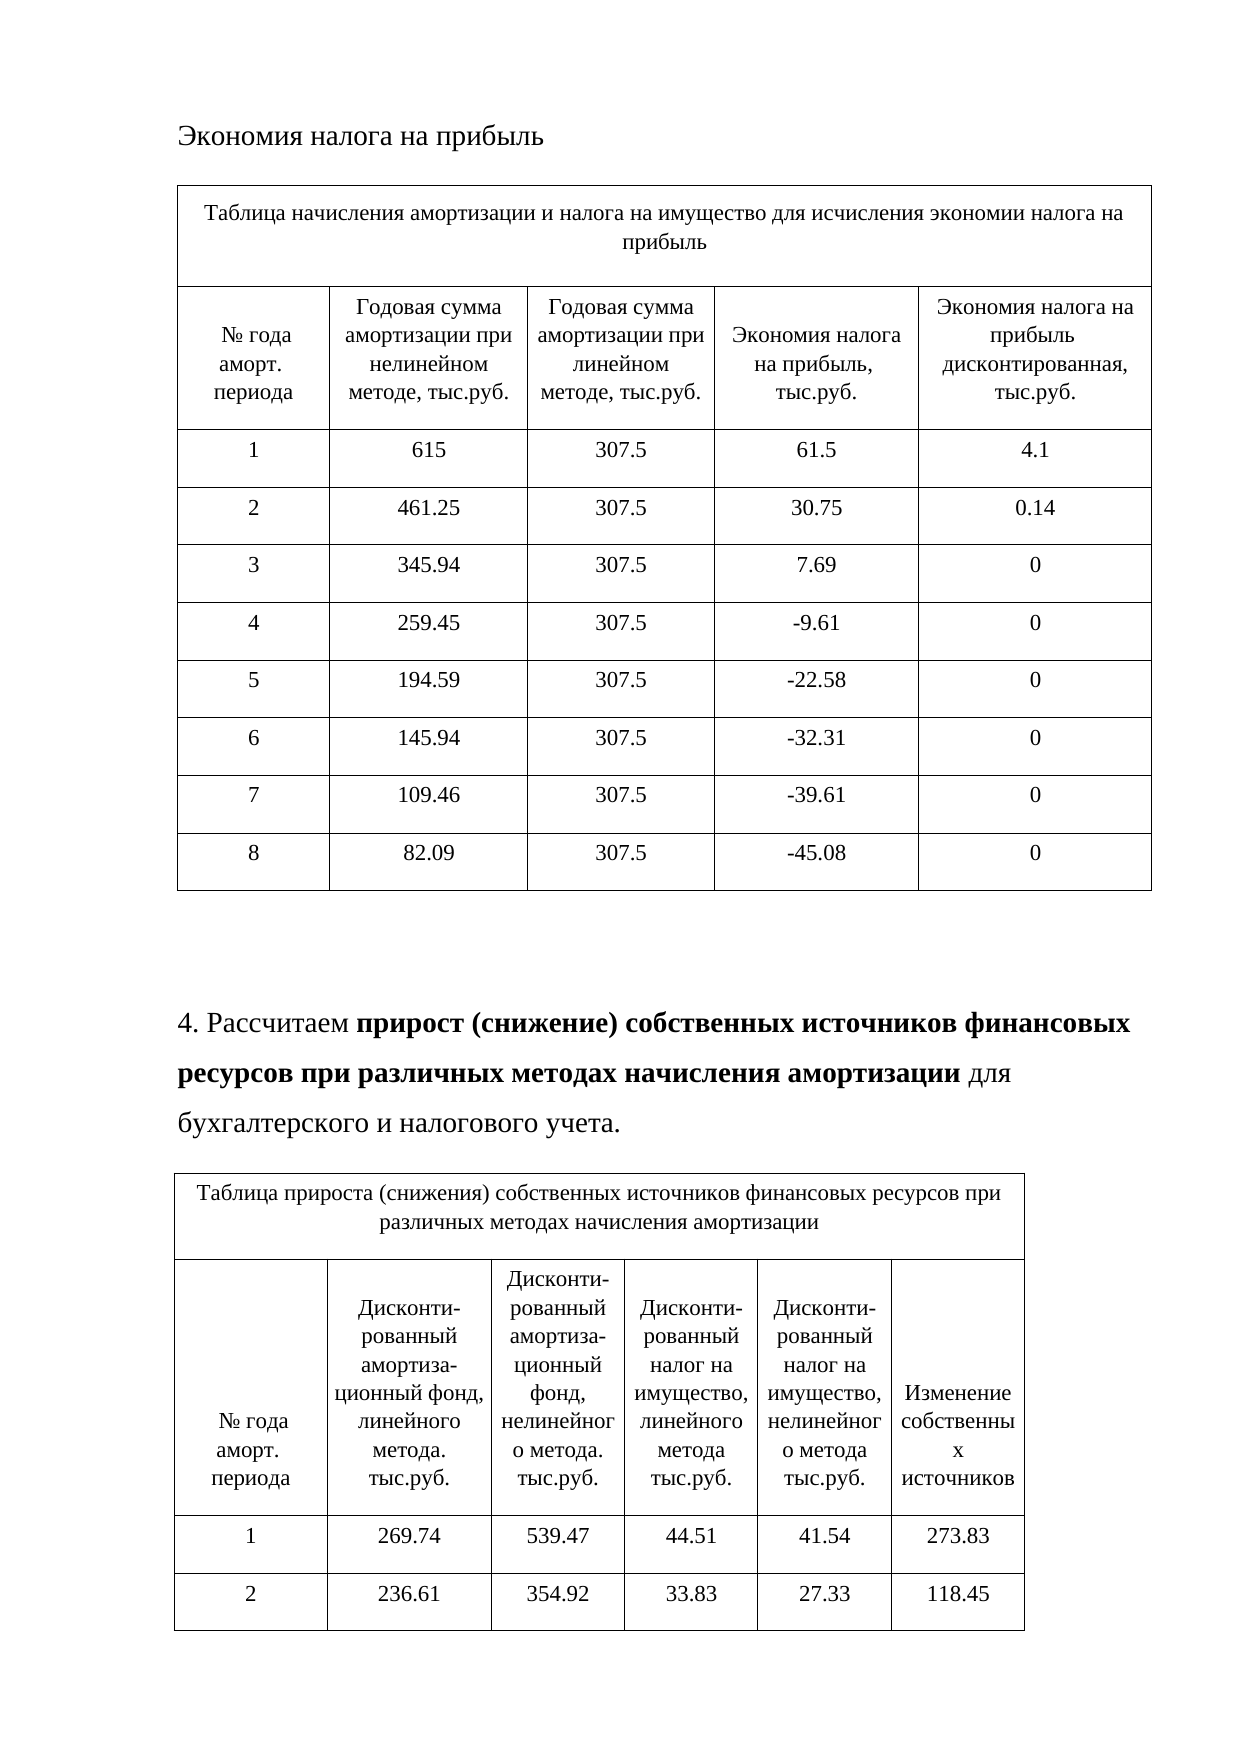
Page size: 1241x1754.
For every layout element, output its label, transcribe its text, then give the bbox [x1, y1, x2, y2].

table_cell 5 [178, 661, 329, 717]
table_cell 44.51 [625, 1516, 757, 1573]
table_cell 307.5 [528, 661, 714, 717]
table_cell 461.25 [330, 488, 527, 544]
table_cell 4 [178, 603, 329, 659]
table_cell 27.33 [758, 1574, 891, 1630]
table_cell 7 [178, 776, 329, 832]
table_cell 345.94 [330, 545, 527, 602]
table_cell 2 [175, 1574, 327, 1630]
table_cell 3 [178, 545, 329, 602]
table_cell 354.92 [492, 1574, 624, 1630]
table_cell 307.5 [528, 488, 714, 544]
table_cell Годовая сумма амортизации при нелинейном методе, тыс.руб. [330, 287, 527, 429]
table_cell 0 [919, 718, 1151, 775]
table_cell 109.46 [330, 776, 527, 832]
table_cell 118.45 [892, 1574, 1024, 1630]
table_cell 615 [330, 430, 527, 487]
table_cell Дисконти-рованный амортиза-ционный фонд, линейного метода. тыс.руб. [328, 1260, 491, 1515]
table_cell 194.59 [330, 661, 527, 717]
table_cell 61.5 [715, 430, 918, 487]
table_cell 0 [919, 545, 1151, 602]
table_cell 307.5 [528, 545, 714, 602]
table_cell Экономия налога на прибыль, тыс.руб. [715, 287, 918, 429]
table_cell 0 [919, 603, 1151, 659]
table_cell № года аморт. периода [175, 1260, 327, 1515]
table_cell 269.74 [328, 1516, 491, 1573]
text 4. Рассчитаем прирост (снижение) собственных источников финансовых ресурсов при различных методах начисления амортизации для бухгалтерского и налогового учета. [177, 1005, 1152, 1139]
table_cell 145.94 [330, 718, 527, 775]
table_cell 0.14 [919, 488, 1151, 544]
table_cell Экономия налога на прибыль дисконтированная, тыс.руб. [919, 287, 1151, 429]
table_cell 0 [919, 776, 1151, 832]
table_cell 1 [178, 430, 329, 487]
table_cell 1 [175, 1516, 327, 1573]
table_cell 0 [919, 661, 1151, 717]
text Экономия налога на прибыль [177, 118, 1152, 152]
table_cell 7.69 [715, 545, 918, 602]
table_cell 4.1 [919, 430, 1151, 487]
table_header Таблица прироста (снижения) собственных источников финансовых ресурсов при различных методах начисления амортизации [175, 1174, 1024, 1258]
table_cell Дисконти-рованный амортиза-ционный фонд, нелинейного метода. тыс.руб. [492, 1260, 624, 1515]
table_cell 307.5 [528, 834, 714, 890]
table_cell 82.09 [330, 834, 527, 890]
table_cell 307.5 [528, 718, 714, 775]
table_cell -32.31 [715, 718, 918, 775]
table_cell Годовая сумма амортизации при линейном методе, тыс.руб. [528, 287, 714, 429]
table_cell -39.61 [715, 776, 918, 832]
table_cell 307.5 [528, 776, 714, 832]
table_cell 259.45 [330, 603, 527, 659]
table_cell 307.5 [528, 430, 714, 487]
table_cell 41.54 [758, 1516, 891, 1573]
table_cell -9.61 [715, 603, 918, 659]
table_header Таблица начисления амортизации и налога на имущество для исчисления экономии налога на прибыль [178, 186, 1151, 286]
table_cell 33.83 [625, 1574, 757, 1630]
table_cell -22.58 [715, 661, 918, 717]
table_cell Изменение собственных источников [892, 1260, 1024, 1515]
table_cell 273.83 [892, 1516, 1024, 1573]
table_cell 6 [178, 718, 329, 775]
table_cell 30.75 [715, 488, 918, 544]
table_cell 307.5 [528, 603, 714, 659]
table_cell Дисконти-рованный налог на имущество, линейного метода тыс.руб. [625, 1260, 757, 1515]
table_cell 2 [178, 488, 329, 544]
table_cell -45.08 [715, 834, 918, 890]
table_cell 236.61 [328, 1574, 491, 1630]
table_cell 0 [919, 834, 1151, 890]
table_cell 8 [178, 834, 329, 890]
table_cell 539.47 [492, 1516, 624, 1573]
table_cell № года аморт. периода [178, 287, 329, 429]
table_cell Дисконти-рованный налог на имущество, нелинейного метода тыс.руб. [758, 1260, 891, 1515]
